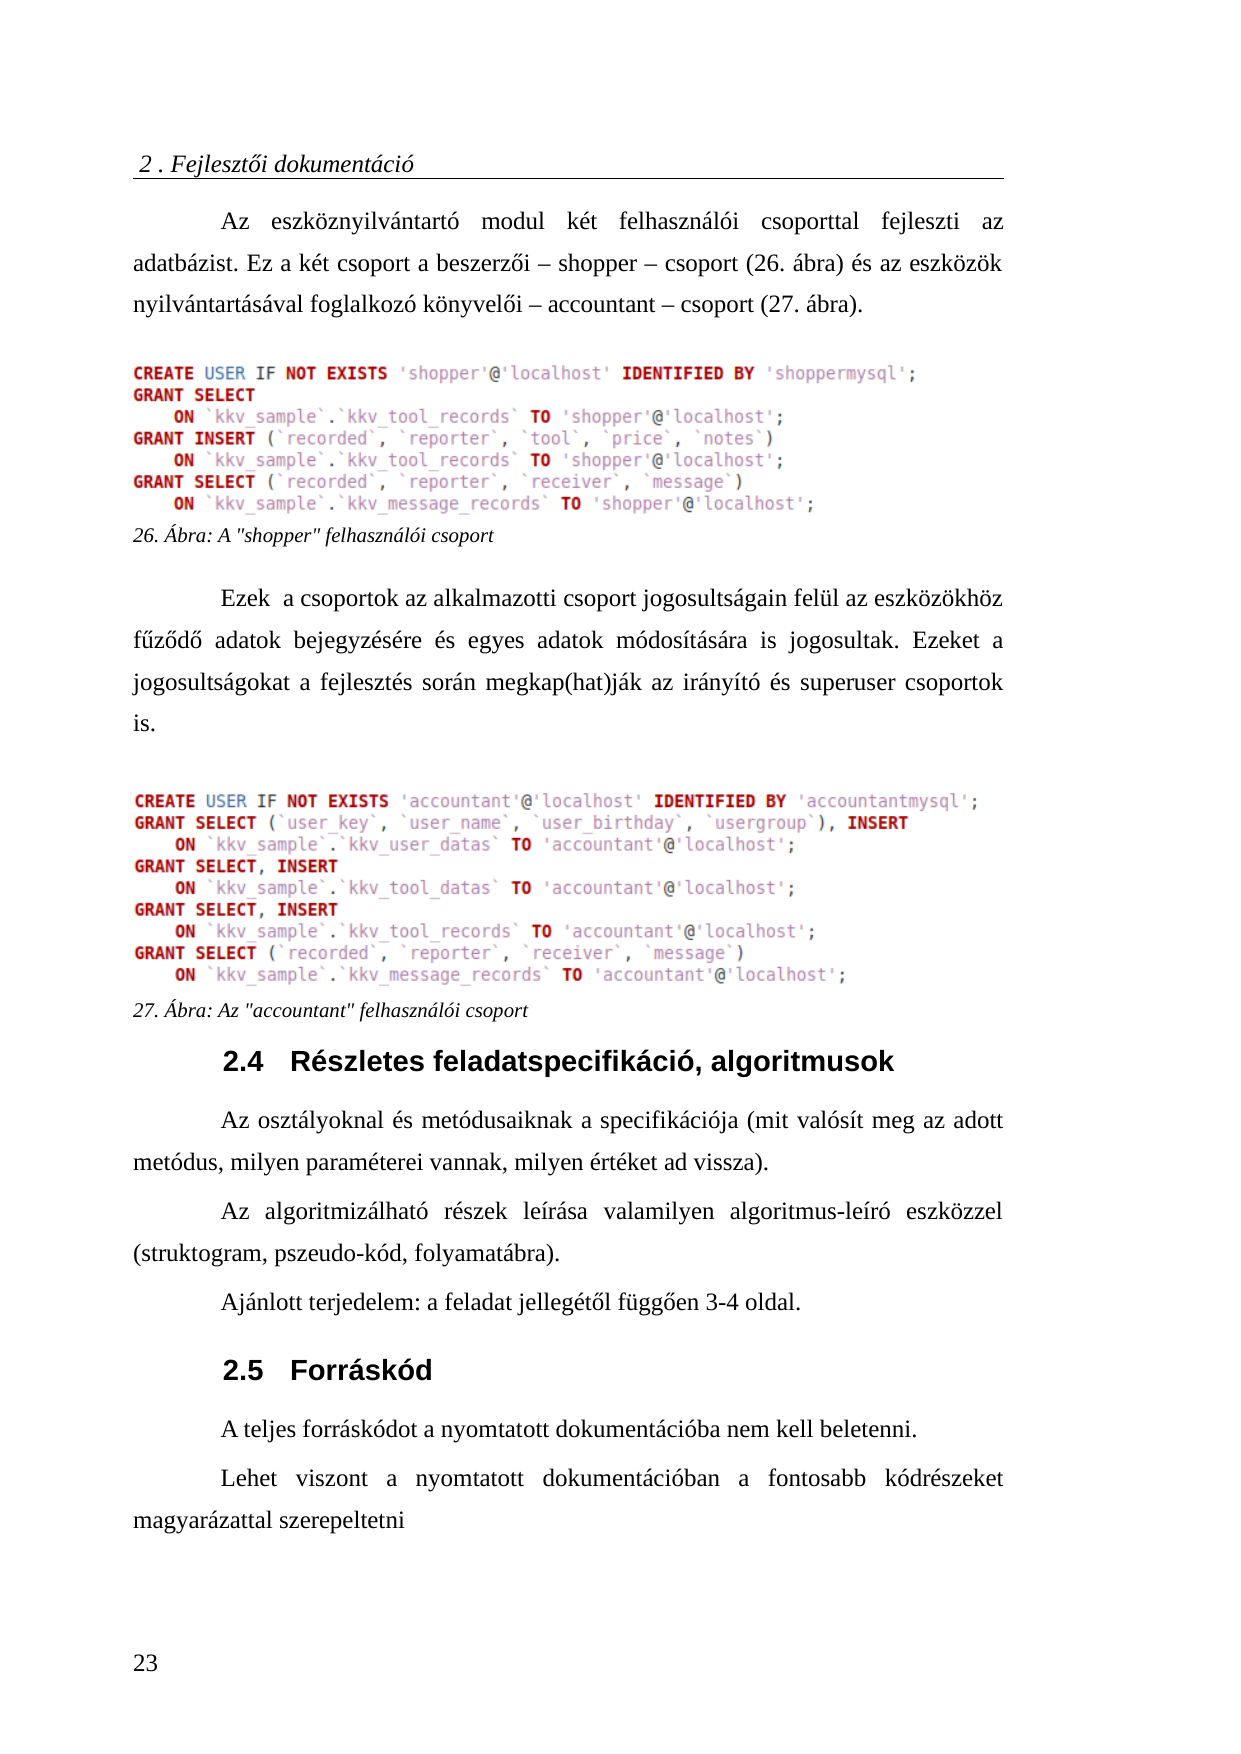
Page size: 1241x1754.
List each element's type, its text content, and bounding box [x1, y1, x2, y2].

text [133, 340, 1004, 354]
subtitle Forráskód [272, 1354, 1004, 1387]
text Ajánlott terjedelem: a feladat jellegétől függően 3-4 oldal. [133, 1288, 1004, 1316]
text Az algoritmizálható részek leírása valamilyen algoritmus-leíró eszközzel (struktogram, pszeudo-kód, folyamatábra). [133, 1197, 1004, 1266]
picture [132, 354, 1004, 520]
text 26. Ábra: A "shopper" felhasználói csoport [133, 520, 1004, 547]
text Az osztályoknal és metódusaiknak a specifikációja (mit valósít meg az adott metódus, milyen paraméterei vannak, milyen értéket ad vissza). [133, 1106, 1004, 1175]
list 27. Ábra: Az "accountant" felhasználói csoport [133, 995, 1004, 1022]
picture [132, 778, 1004, 995]
subtitle [133, 766, 1004, 778]
text Lehet viszont a nyomtatott dokumentációban a fontosabb kódrészeket magyarázattal szerepeltetni [133, 1464, 1004, 1534]
text Az eszköznyilvántartó modul két felhasználói csoporttal fejleszti az adatbázist. Ez a két csoport a beszerzői – shopper – csoport (26. ábra) és az eszközök nyilvántartásával foglalkozó könyvelői – accountant – csoport (27. ábra). [133, 207, 1004, 318]
text Ezek a csoportok az alkalmazotti csoport jogosultságain felül az eszközökhöz fűződő adatok bejegyzésére és egyes adatok módosítására is jogosultak. Ezeket a jogosultságokat a fejlesztés során megkap(hat)ják az irányító és superuser csoportok is. [133, 547, 1004, 737]
text A teljes forráskódot a nyomtatott dokumentációba nem kell beletenni. [133, 1415, 1004, 1443]
subtitle Részletes feladatspecifikáció, algoritmusok [272, 1022, 1004, 1078]
